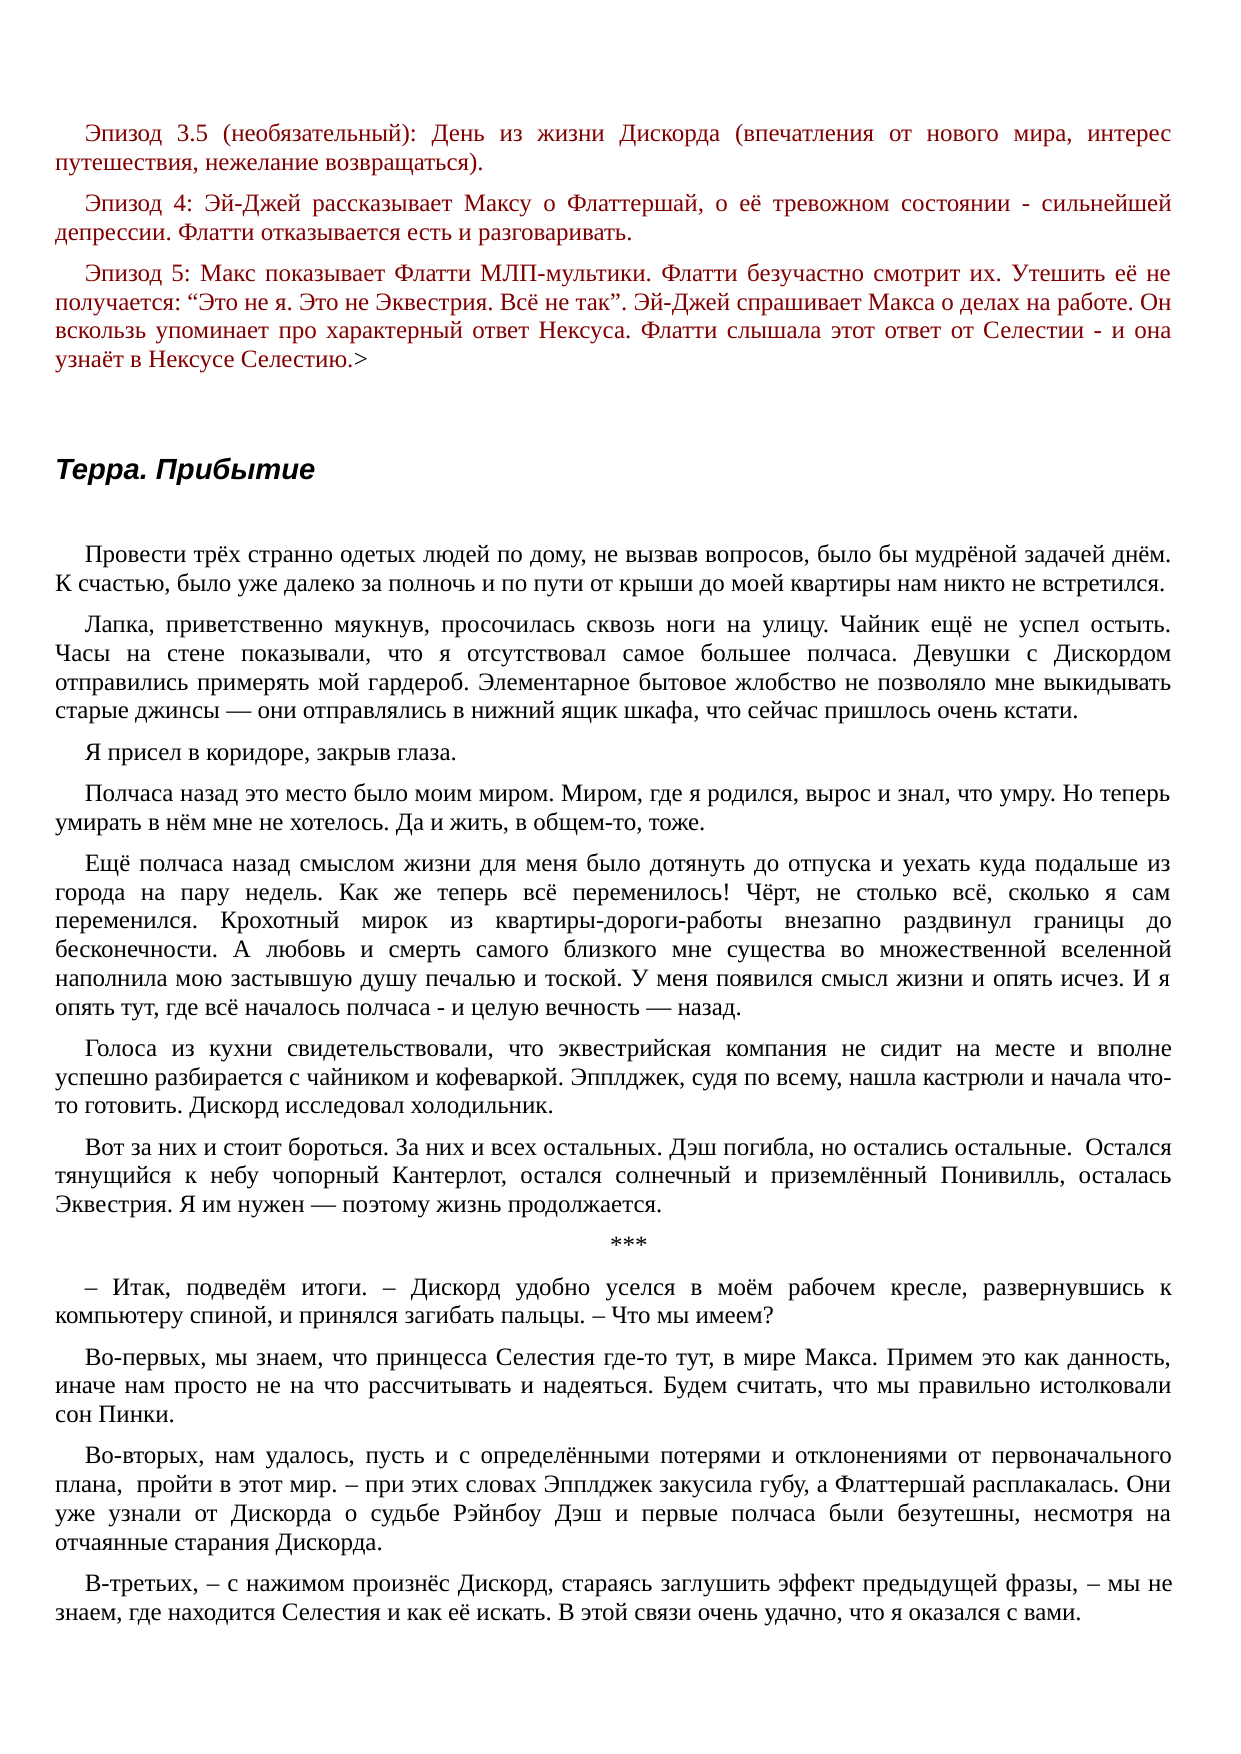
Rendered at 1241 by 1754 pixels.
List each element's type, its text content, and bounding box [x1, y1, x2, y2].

text – Итак, подведём итоги. – Дискорд удобно уселся в моём рабочем кресле, развернувшись к компьютеру спиной, и принялся загибать пальцы. – Что мы имеем? [55, 1272, 1172, 1329]
text Во-вторых, нам удалось, пусть и с определёнными потерями и отклонениями от первоначального плана, пройти в этот мир. – при этих словах Эпплджек закусила губу, а Флаттершай расплакалась. Они уже узнали от Дискорда о судьбе Рэйнбоу Дэш и первые полчаса были безутешны, несмотря на отчаянные старания Дискорда. [55, 1440, 1172, 1555]
text Эпизод 5: Макс показывает Флатти МЛП-мультики. Флатти безучастно смотрит их. Утешить её не получается: “Это не я. Это не Эквестрия. Всё не так”. Эй-Джей спрашивает Макса о делах на работе. Он вскользь упоминает про характерный ответ Нексуса. Флатти слышала этот ответ от Селестии - и она узнаёт в Нексусе Селестию.> [55, 258, 1172, 373]
text Во-первых, мы знаем, что принцесса Селестия где-то тут, в мире Макса. Примем это как данность, иначе нам просто не на что рассчитывать и надеяться. Будем считать, что мы правильно истолковали сон Пинки. [55, 1342, 1172, 1428]
text Вот за них и стоит бороться. За них и всех остальных. Дэш погибла, но остались остальные. Остался тянущийся к небу чопорный Кантерлот, остался солнечный и приземлённый Понивилль, осталась Эквестрия. Я им нужен — поэтому жизнь продолжается. [55, 1132, 1172, 1218]
text Эпизод 3.5 (необязательный): День из жизни Дискорда (впечатления от нового мира, интерес путешествия, нежелание возвращаться). [55, 118, 1172, 176]
text Провести трёх странно одетых людей по дому, не вызвав вопросов, было бы мудрёной задачей днём. К счастью, было уже далеко за полночь и по пути от крыши до моей квартиры нам никто не встретился. [55, 539, 1172, 597]
text В-третьих, – с нажимом произнёс Дискорд, стараясь заглушить эффект предыдущей фразы, – мы не знаем, где находится Селестия и как её искать. В этой связи очень удачно, что я оказался с вами. [55, 1568, 1172, 1625]
text Голоса из кухни свидетельствовали, что эквестрийская компания не сидит на месте и вполне успешно разбирается с чайником и кофеваркой. Эпплджек, судя по всему, нашла кастрюли и начала что-то готовить. Дискорд исследовал холодильник. [55, 1033, 1172, 1119]
text Полчаса назад это место было моим миром. Миром, где я родился, вырос и знал, что умру. Но теперь умирать в нём мне не хотелось. Да и жить, в общем-то, тоже. [55, 778, 1172, 835]
text Ещё полчаса назад смыслом жизни для меня было дотянуть до отпуска и уехать куда подальше из города на пару недель. Как же теперь всё переменилось! Чёрт, не столько всё, сколько я сам переменился. Крохотный мирок из квартиры-дороги-работы внезапно раздвинул границы до бесконечности. А любовь и смерть самого близкого мне существа во множественной вселенной наполнила мою застывшую душу печалью и тоской. У меня появился смысл жизни и опять исчез. И я опять тут, где всё началось полчаса - и целую вечность — назад. [55, 848, 1172, 1020]
text Лапка, приветственно мяукнув, просочилась сквозь ноги на улицу. Чайник ещё не успел остыть. Часы на стене показывали, что я отсутствовал самое большее полчаса. Девушки с Дискордом отправились примерять мой гардероб. Элементарное бытовое жлобство не позволяло мне выкидывать старые джинсы — они отправлялись в нижний ящик шкафа, что сейчас пришлось очень кстати. [55, 609, 1172, 724]
text *** [55, 1230, 1172, 1259]
text Я присел в коридоре, закрыв глаза. [55, 737, 1172, 765]
text Эпизод 4: Эй-Джей рассказывает Максу о Флаттершай, о её тревожном состоянии - сильнейшей депрессии. Флатти отказывается есть и разговаривать. [55, 188, 1172, 246]
subtitle Терра. Прибытие [55, 452, 1172, 485]
